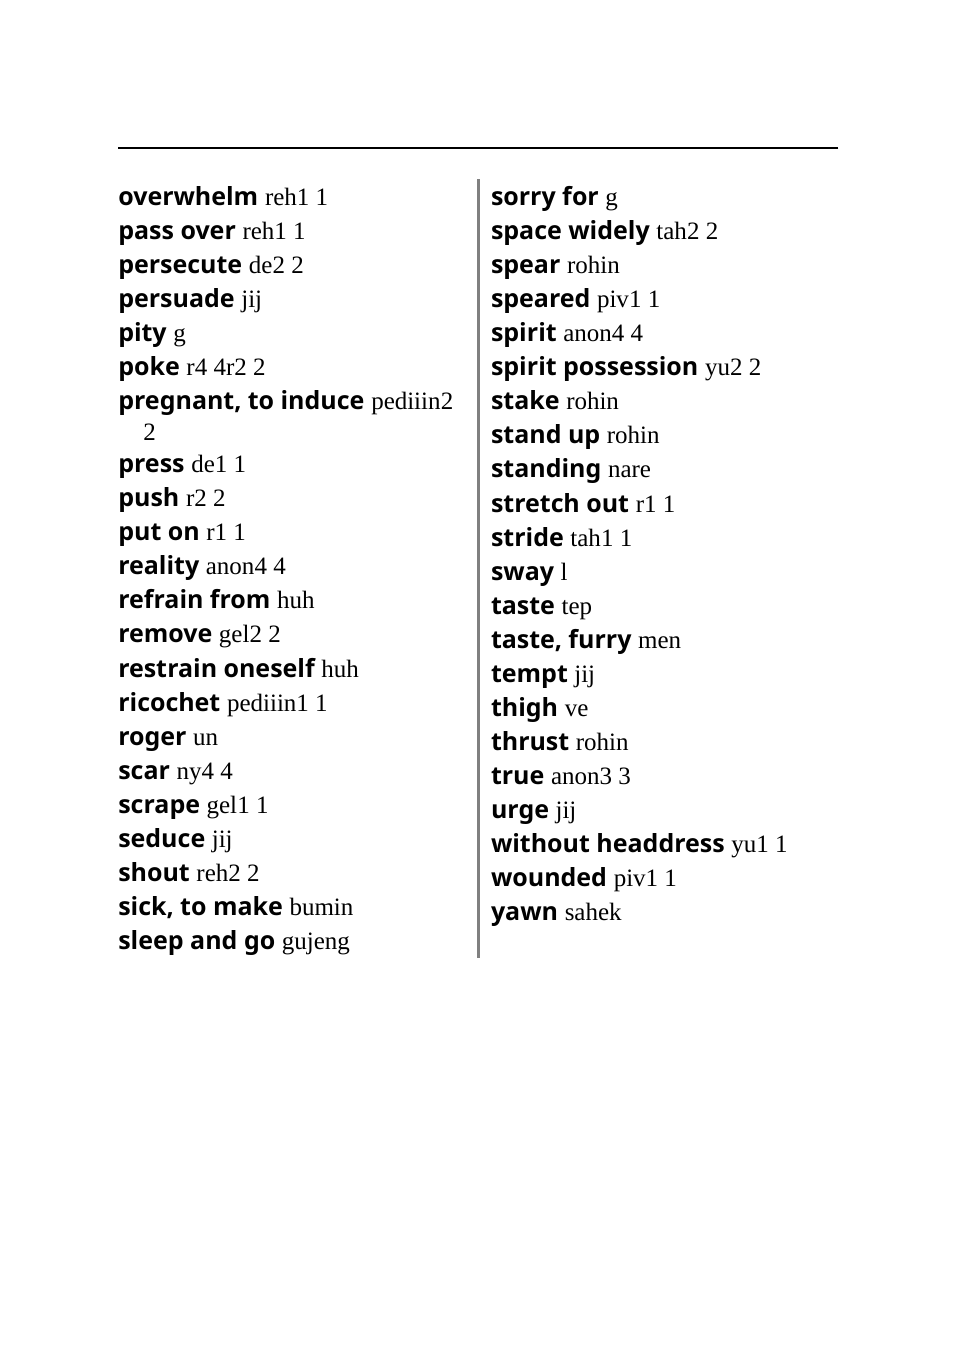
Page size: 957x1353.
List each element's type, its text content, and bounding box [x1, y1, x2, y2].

text pregnant, to induce pediiin2 2 [118, 383, 466, 446]
text thigh ve [491, 689, 838, 724]
text remove gel2 2 [118, 616, 466, 650]
text tempt jij [491, 656, 838, 689]
text reality anon4 4 [118, 548, 466, 582]
text true anon3 3 [491, 758, 838, 792]
text overwhelm reh1 1 [118, 179, 466, 213]
text put on r1 1 [118, 514, 466, 548]
text spirit anon4 4 [491, 315, 838, 349]
text space widely tah2 2 [491, 213, 838, 247]
text speared piv1 1 [491, 281, 838, 315]
text press de1 1 [118, 446, 466, 480]
text sway l [491, 553, 838, 587]
text shout reh2 2 [118, 854, 466, 889]
text taste, furry men [491, 621, 838, 656]
text stake rohin [491, 383, 838, 417]
text taste tep [491, 587, 838, 621]
text seduce jij [118, 821, 466, 854]
text stride tah1 1 [491, 519, 838, 553]
text pity g [118, 315, 466, 349]
text restrain oneself huh [118, 650, 466, 684]
text ricochet pediiin1 1 [118, 684, 466, 718]
text without headdress yu1 1 [491, 826, 838, 860]
text sleep and go gujeng [118, 923, 466, 957]
text yawn sahek [491, 894, 838, 928]
text spear rohin [491, 247, 838, 281]
text roger un [118, 718, 466, 752]
text poke r4 4r2 2 [118, 349, 466, 383]
text scar ny4 4 [118, 752, 466, 786]
text scrape gel1 1 [118, 786, 466, 821]
text sorry for g [491, 179, 838, 213]
text thrust rohin [491, 724, 838, 758]
text pass over reh1 1 [118, 213, 466, 247]
text push r2 2 [118, 480, 466, 514]
text stretch out r1 1 [491, 485, 838, 519]
text sick, to make bumin [118, 889, 466, 923]
text persuade jij [118, 281, 466, 315]
text persecute de2 2 [118, 247, 466, 281]
text refrain from huh [118, 582, 466, 616]
text urge jij [491, 792, 838, 826]
text standing nare [491, 451, 838, 485]
text wounded piv1 1 [491, 860, 838, 894]
text stand up rohin [491, 417, 838, 451]
text spirit possession yu2 2 [491, 349, 838, 383]
